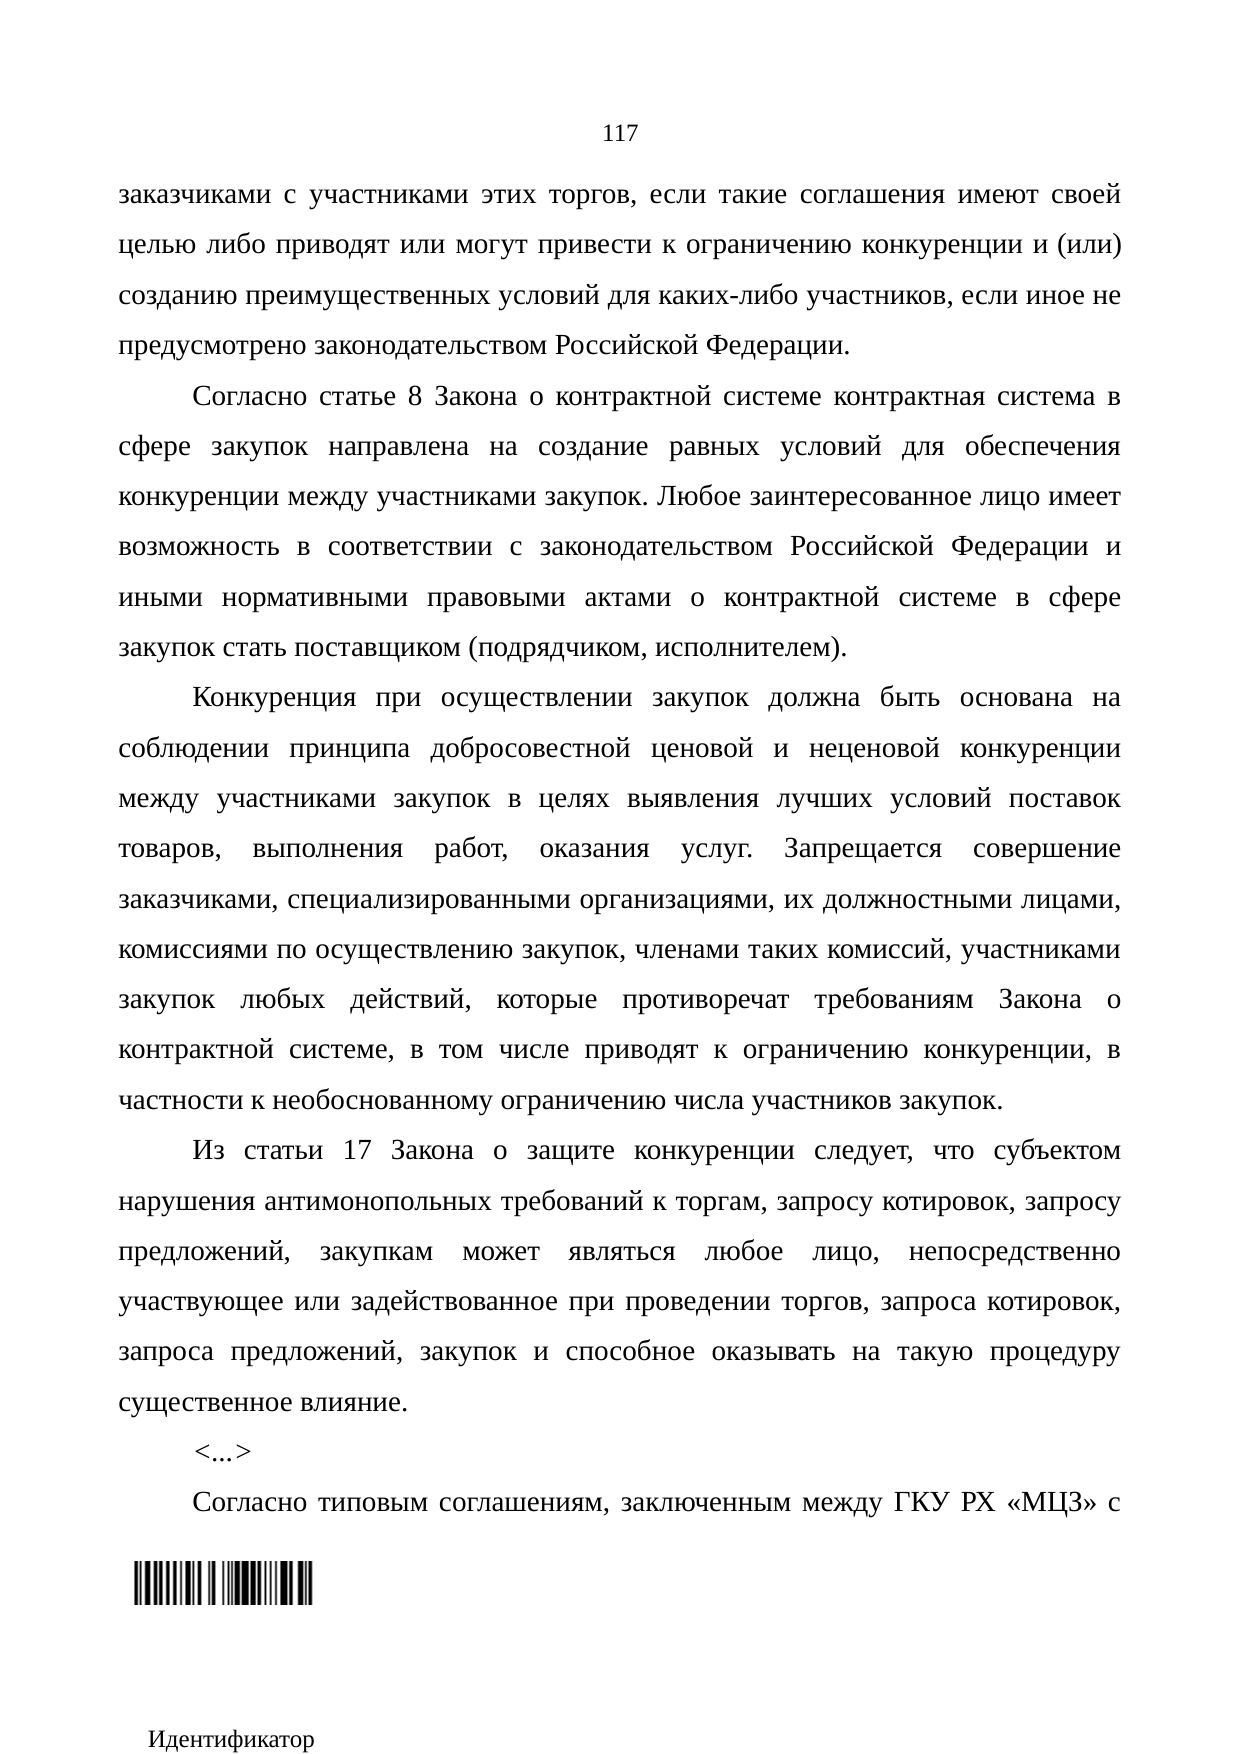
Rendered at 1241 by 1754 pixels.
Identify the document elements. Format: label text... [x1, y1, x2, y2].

text заказчиками с участниками этих торгов, если такие соглашения имеют своей целью либо приводят или могут привести к ограничению конкуренции и (или) созданию преимущественных условий для каких-либо участников, если иное не предусмотрено законодательством Российской Федерации. [118, 176, 1122, 361]
text <...> [118, 1434, 1122, 1468]
picture [119, 1561, 329, 1605]
text Конкуренция при осуществлении закупок должна быть основана на соблюдении принципа добросовестной ценовой и неценовой конкуренции между участниками закупок в целях выявления лучших условий поставок товаров, выполнения работ, оказания услуг. Запрещается совершение заказчиками, специализированными организациями, их должностными лицами, комиссиями по осуществлению закупок, членами таких комиссий, участниками закупок любых действий, которые противоречат требованиям Закона о контрактной системе, в том числе приводят к ограничению конкуренции, в частности к необоснованному ограничению числа участников закупок. [118, 679, 1122, 1116]
text Из статьи 17 Закона о защите конкуренции следует, что субъектом нарушения антимонопольных требований к торгам, запросу котировок, запросу предложений, закупкам может являться любое лицо, непосредственно участвующее или задействованное при проведении торгов, запроса котировок, запроса предложений, закупок и способное оказывать на такую процедуру существенное влияние. [118, 1132, 1122, 1417]
text Согласно типовым соглашениям, заключенным между ГКУ РХ «МЦЗ» с [118, 1484, 1122, 1518]
text Согласно статье 8 Закона о контрактной системе контрактная система в сфере закупок направлена на создание равных условий для обеспечения конкуренции между участниками закупок. Любое заинтересованное лицо имеет возможность в соответствии с законодательством Российской Федерации и иными нормативными правовыми актами о контрактной системе в сфере закупок стать поставщиком (подрядчиком, исполнителем). [118, 378, 1122, 663]
